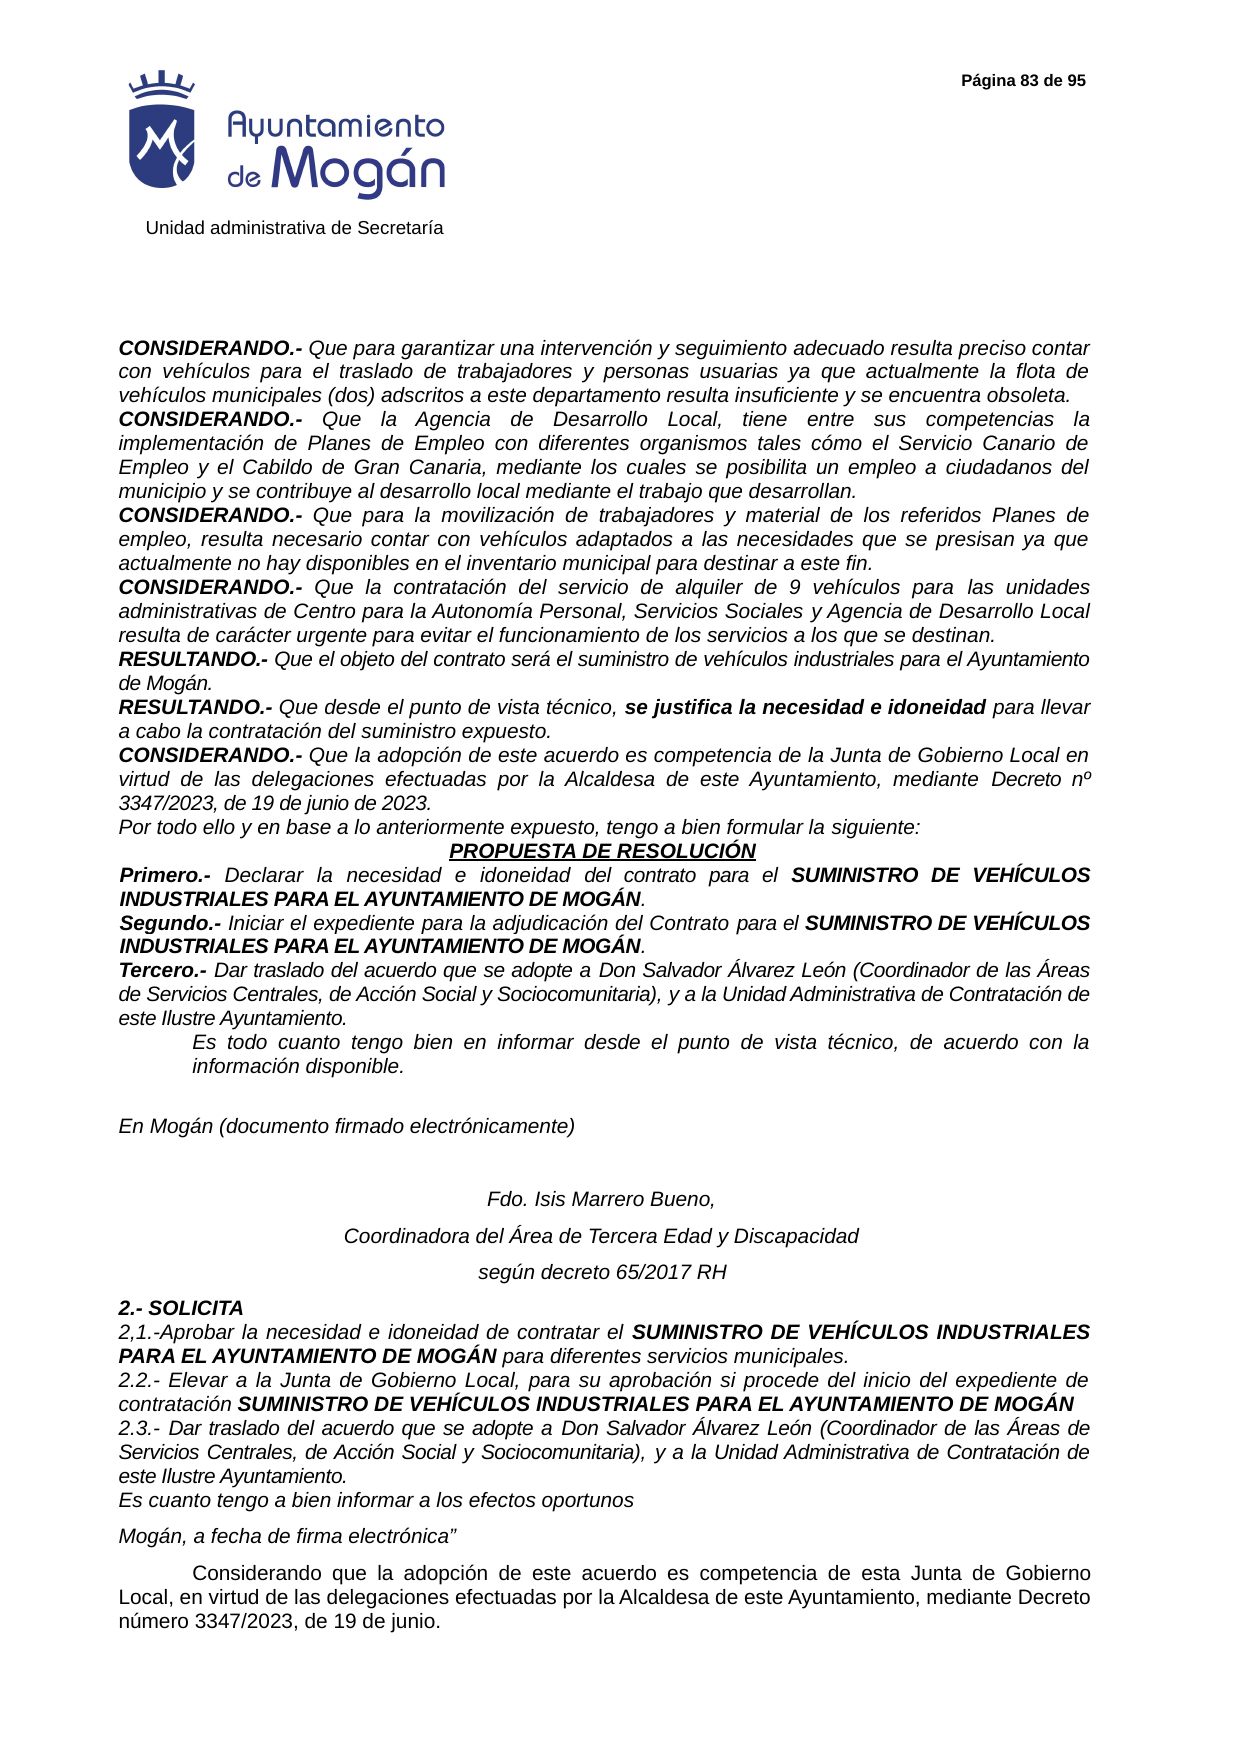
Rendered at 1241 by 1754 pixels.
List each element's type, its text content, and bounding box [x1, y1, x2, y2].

text Es todo cuanto tengo bien en informar desde el punto de vista técnico, de acuerdo con la información disponible. [192, 1030, 1092, 1078]
text CONSIDERANDO.- Que la adopción de este acuerdo es competencia de la Junta de Gobierno Local en virtud de las delegaciones efectuadas por la Alcaldesa de este Ayuntamiento, mediante Decreto nº 3347/2023, de 19 de junio de 2023. [118, 743, 1092, 814]
text Considerando que la adopción de este acuerdo es competencia de esta Junta de Gobierno Local, en virtud de las delegaciones efectuadas por la Alcaldesa de este Ayuntamiento, mediante Decreto número 3347/2023, de 19 de junio. [118, 1561, 1092, 1632]
text 2,1.-Aprobar la necesidad e idoneidad de contratar el SUMINISTRO DE VEHÍCULOS INDUSTRIALES PARA EL AYUNTAMIENTO DE MOGÁN para diferentes servicios municipales. [118, 1320, 1092, 1368]
text Coordinadora del Área de Tercera Edad y Discapacidad [118, 1223, 1092, 1247]
text Fdo. Isis Marrero Bueno, [118, 1187, 1092, 1211]
text Segundo.- Iniciar el expediente para la adjudicación del Contrato para el SUMINISTRO DE VEHÍCULOS INDUSTRIALES PARA EL AYUNTAMIENTO DE MOGÁN. [119, 910, 1092, 958]
text 2.- SOLICITA [118, 1296, 1092, 1320]
text Es cuanto tengo a bien informar a los efectos oportunos [118, 1488, 1092, 1512]
text Tercero.- Dar traslado del acuerdo que se adopte a Don Salvador Álvarez León (Coordinador de las Áreas de Servicios Centrales, de Acción Social y Sociocomunitaria), y a la Unidad Administrativa de Contratación de este Ilustre Ayuntamiento. [118, 958, 1092, 1030]
text CONSIDERANDO.- Que para garantizar una intervención y seguimiento adecuado resulta preciso contar con vehículos para el traslado de trabajadores y personas usuarias ya que actualmente la flota de vehículos municipales (dos) adscritos a este departamento resulta insuficiente y se encuentra obsoleta. [118, 335, 1092, 407]
text En Mogán (documento firmado electrónicamente) [118, 1114, 1092, 1138]
text RESULTANDO.- Que el objeto del contrato será el suministro de vehículos industriales para el Ayuntamiento de Mogán. [118, 647, 1092, 695]
text CONSIDERANDO.- Que la Agencia de Desarrollo Local, tiene entre sus competencias la implementación de Planes de Empleo con diferentes organismos tales cómo el Servicio Canario de Empleo y el Cabildo de Gran Canaria, mediante los cuales se posibilita un empleo a ciudadanos del municipio y se contribuye al desarrollo local mediante el trabajo que desarrollan. [118, 407, 1092, 503]
text PROPUESTA DE RESOLUCIÓN [118, 838, 1092, 862]
text CONSIDERANDO.- Que la contratación del servicio de alquiler de 9 vehículos para las unidades administrativas de Centro para la Autonomía Personal, Servicios Sociales y Agencia de Desarrollo Local resulta de carácter urgente para evitar el funcionamiento de los servicios a los que se destinan. [118, 575, 1092, 647]
text Mogán, a fecha de firma electrónica” [118, 1524, 1092, 1548]
text CONSIDERANDO.- Que para la movilización de trabajadores y material de los referidos Planes de empleo, resulta necesario contar con vehículos adaptados a las necesidades que se presisan ya que actualmente no hay disponibles en el inventario municipal para destinar a este fin. [118, 503, 1092, 575]
text Por todo ello y en base a lo anteriormente expuesto, tengo a bien formular la siguiente: [118, 814, 1092, 838]
picture [128, 70, 445, 206]
text RESULTANDO.- Que desde el punto de vista técnico, se justifica la necesidad e idoneidad para llevar a cabo la contratación del suministro expuesto. [118, 695, 1092, 743]
text 2.2.- Elevar a la Junta de Gobierno Local, para su aprobación si procede del inicio del expediente de contratación SUMINISTRO DE VEHÍCULOS INDUSTRIALES PARA EL AYUNTAMIENTO DE MOGÁN [118, 1368, 1092, 1416]
text 2.3.- Dar traslado del acuerdo que se adopte a Don Salvador Álvarez León (Coordinador de las Áreas de Servicios Centrales, de Acción Social y Sociocomunitaria), y a la Unidad Administrativa de Contratación de este Ilustre Ayuntamiento. [118, 1416, 1092, 1488]
text Primero.- Declarar la necesidad e idoneidad del contrato para el SUMINISTRO DE VEHÍCULOS INDUSTRIALES PARA EL AYUNTAMIENTO DE MOGÁN. [119, 862, 1092, 910]
text según decreto 65/2017 RH [118, 1260, 1092, 1284]
